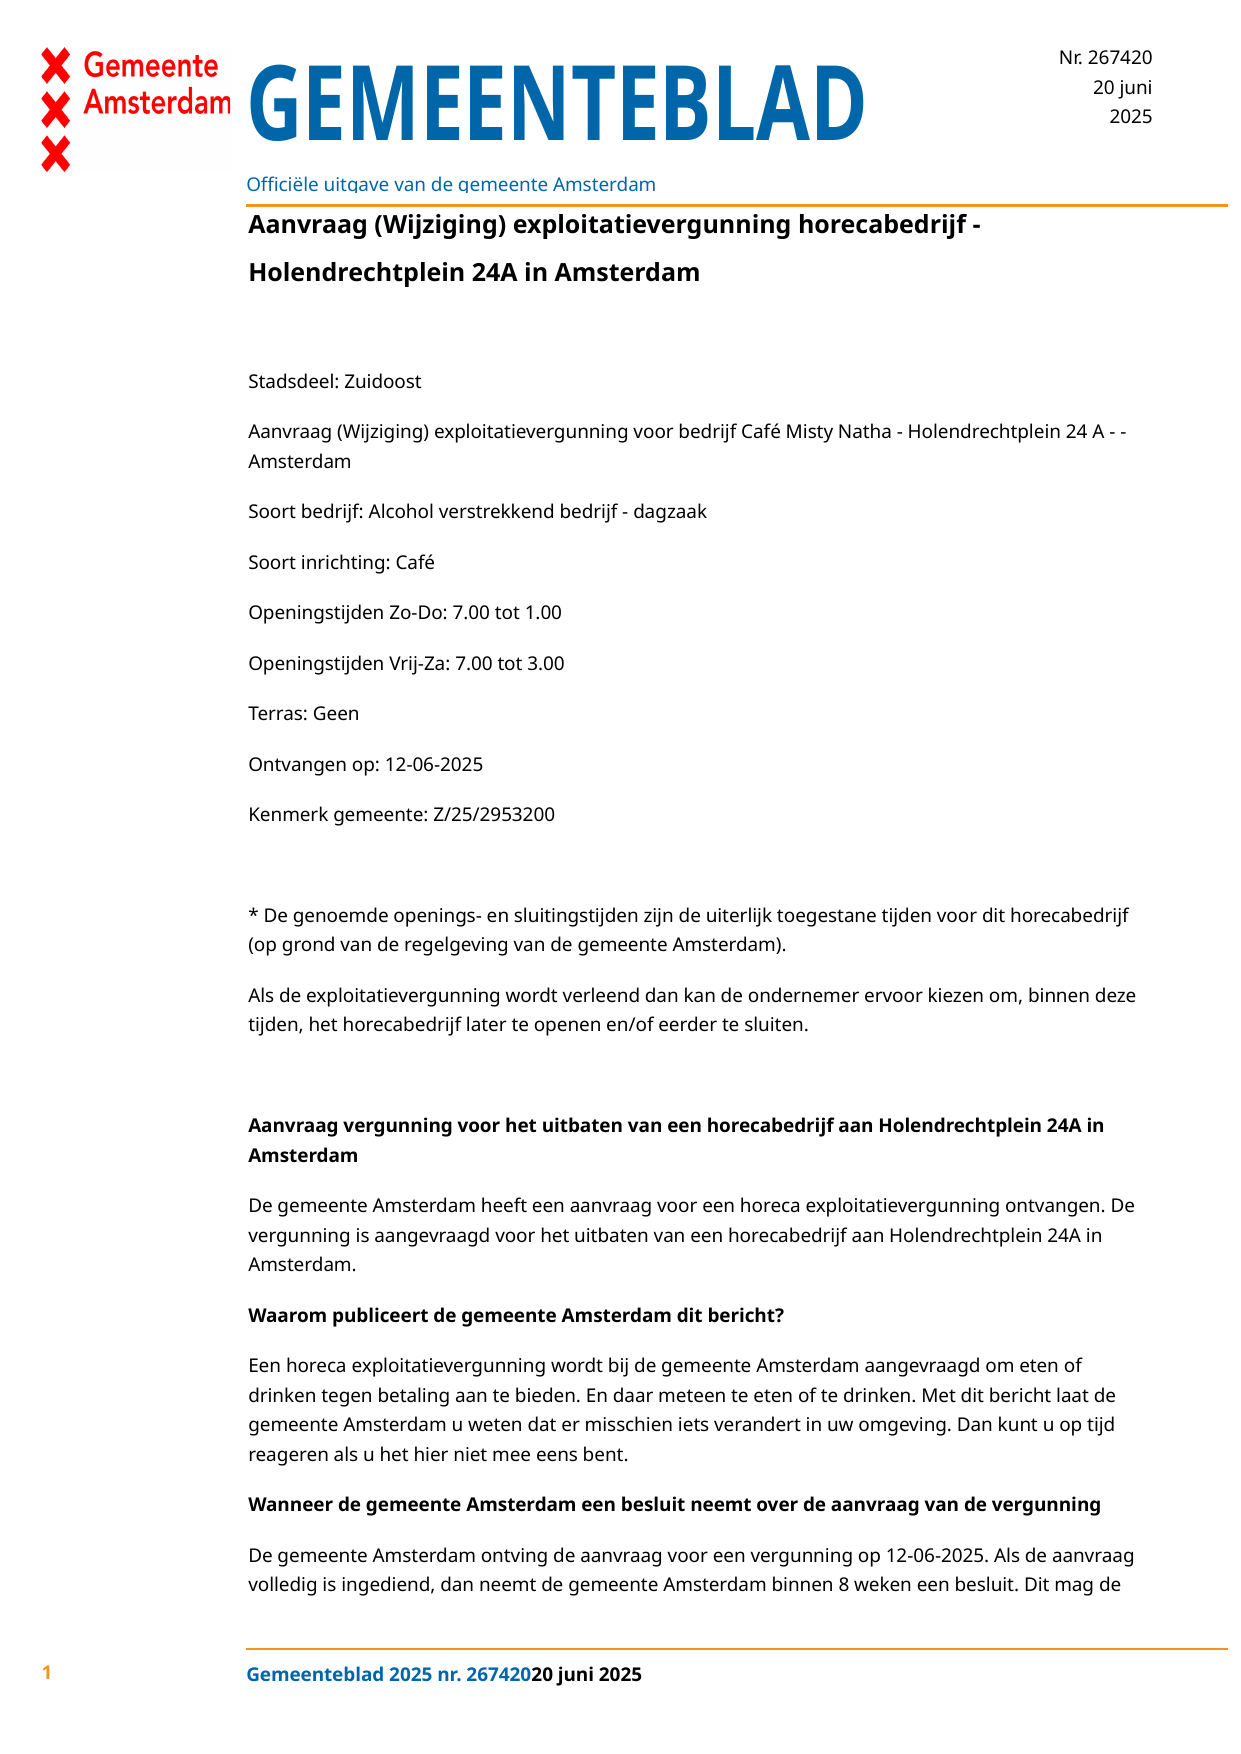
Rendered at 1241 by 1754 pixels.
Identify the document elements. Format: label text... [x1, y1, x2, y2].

text Aanvraag (Wijziging) exploitatievergunning voor bedrijf Café Misty Natha - Holendrechtplein 24 A - - Amsterdam [248, 419, 1152, 474]
text Als de exploitatievergunning wordt verleend dan kan de ondernemer ervoor kiezen om, binnen deze tijden, het horecabedrijf later te openen en/of eerder te sluiten. [248, 982, 1152, 1037]
text Openingstijden Zo-Do: 7.00 tot 1.00 [248, 599, 1152, 625]
text Wanneer de gemeente Amsterdam een besluit neemt over de aanvraag van de vergunning [248, 1492, 1152, 1517]
text Soort bedrijf: Alcohol verstrekkend bedrijf - dagzaak [248, 499, 1152, 524]
text Ontvangen op: 12-06-2025 [248, 751, 1152, 777]
text Openingstijden Vrij-Za: 7.00 tot 3.00 [248, 650, 1152, 676]
text De gemeente Amsterdam heeft een aanvraag voor een horeca exploitatievergunning ontvangen. De vergunning is aangevraagd voor het uitbaten van een horecabedrijf aan Holendrechtplein 24A in Amsterdam. [248, 1192, 1152, 1277]
text De gemeente Amsterdam ontving de aanvraag voor een vergunning op 12-06-2025. Als de aanvraag volledig is ingediend, dan neemt de gemeente Amsterdam binnen 8 weken een besluit. Dit mag de [248, 1542, 1152, 1597]
text Kenmerk gemeente: Z/25/2953200 [248, 801, 1152, 827]
text Soort inrichting: Café [248, 549, 1152, 575]
text * De genoemde openings- en sluitingstijden zijn de uiterlijk toegestane tijden voor dit horecabedrijf (op grond van de regelgeving van de gemeente Amsterdam). [248, 902, 1152, 957]
text Aanvraag vergunning voor het uitbaten van een horecabedrijf aan Holendrechtplein 24A in Amsterdam [248, 1112, 1152, 1168]
text Een horeca exploitatievergunning wordt bij de gemeente Amsterdam aangevraagd om eten of drinken tegen betaling aan te bieden. En daar meteen te eten of te drinken. Met dit bericht laat de gemeente Amsterdam u weten dat er misschien iets verandert in uw omgeving. Dan kunt u op tijd reageren als u het hier niet mee eens bent. [248, 1352, 1152, 1467]
text Aanvraag (Wijziging) exploitatievergunning horecabedrijf - Holendrechtplein 24A in Amsterdam [248, 207, 1152, 288]
text Stadsdeel: Zuidoost [248, 368, 1152, 394]
text Waarom publiceert de gemeente Amsterdam dit bericht? [248, 1302, 1152, 1328]
picture [41, 47, 231, 172]
text Terras: Geen [248, 700, 1152, 726]
